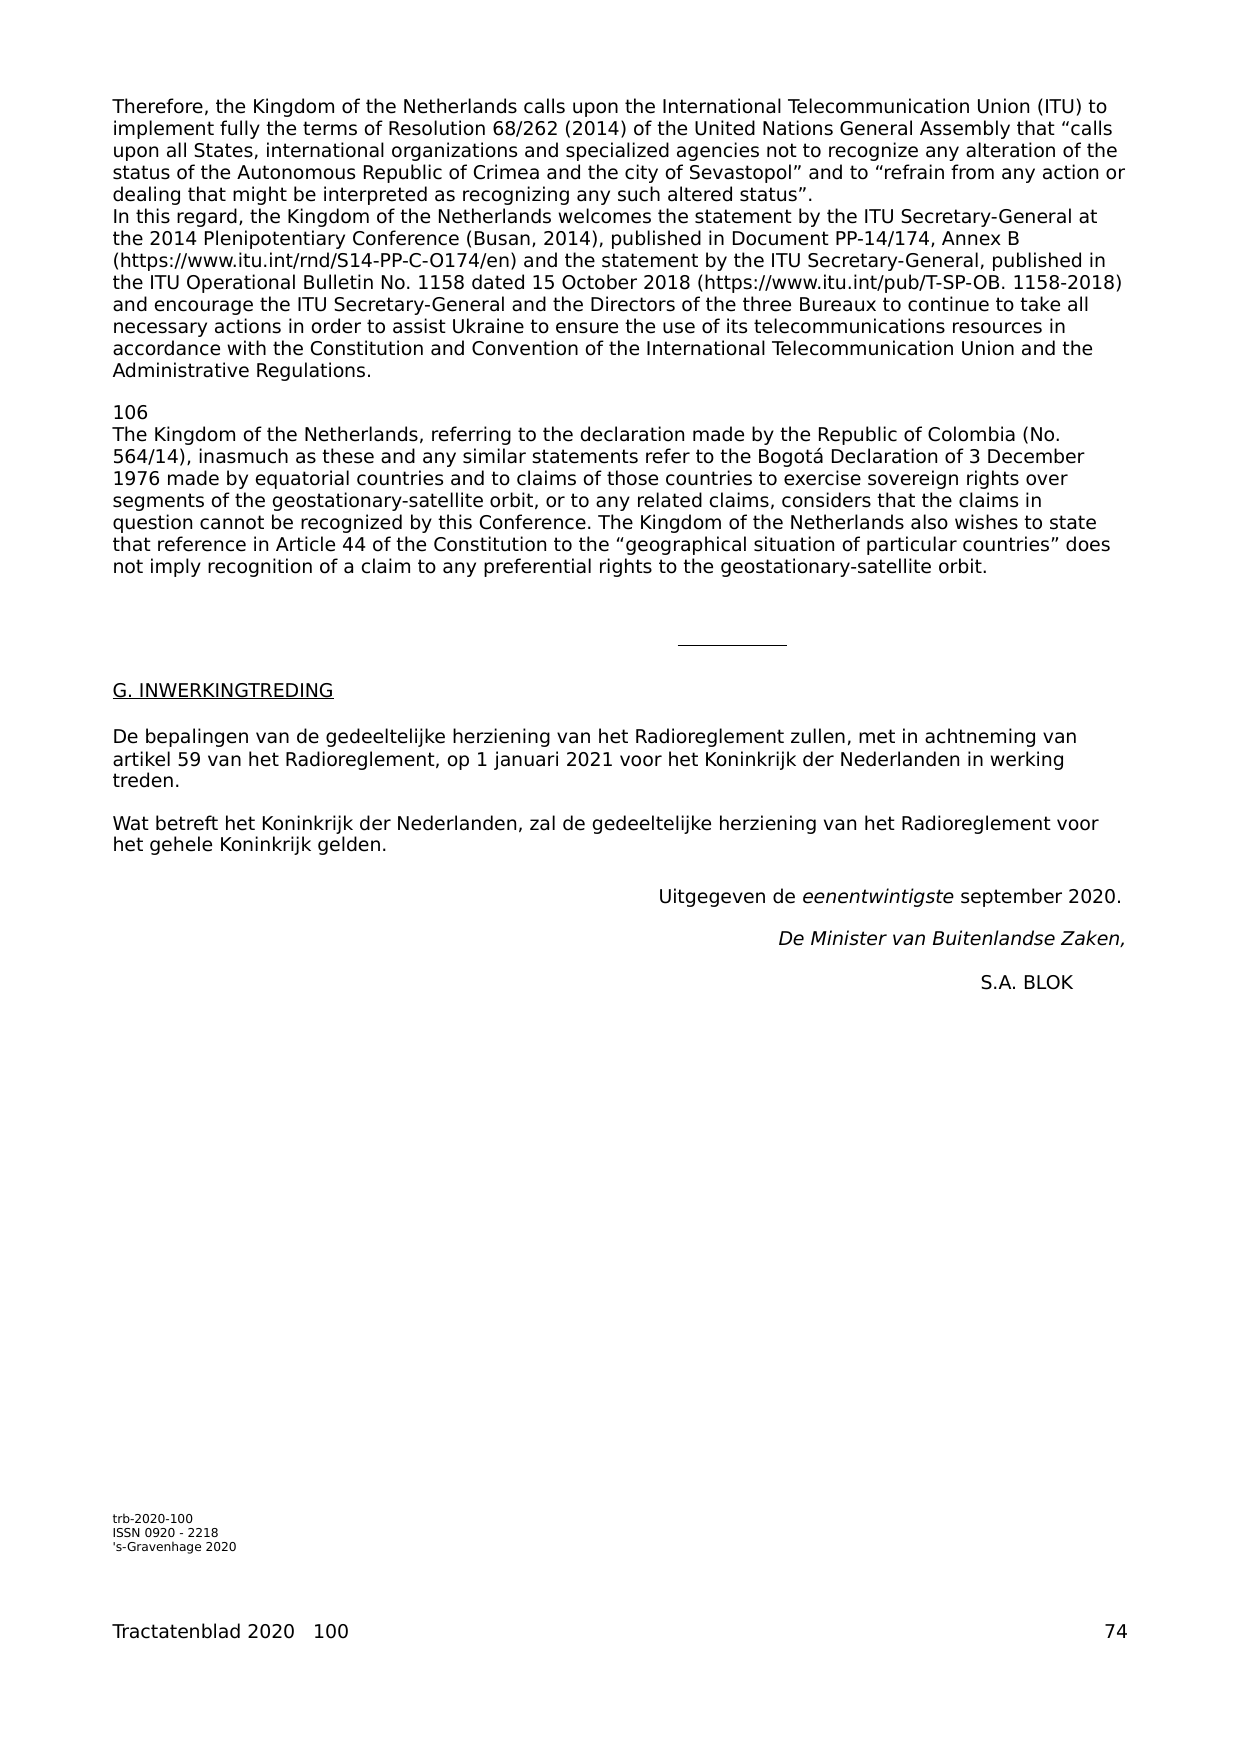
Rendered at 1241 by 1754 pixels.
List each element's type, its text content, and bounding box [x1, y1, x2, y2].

text Uitgegeven de eenentwintigste september 2020. [112, 886, 1128, 908]
text 106 [112, 402, 1128, 424]
text trb-2020-100 [112, 1512, 346, 1526]
text 's-Gravenhage 2020 [112, 1540, 346, 1554]
text Wat betreft het Koninkrijk der Nederlanden, zal de gedeeltelijke herziening van het Radioreglement voor het gehele Koninkrijk gelden. [112, 812, 1128, 856]
text Therefore, the Kingdom of the Netherlands calls upon the International Telecommunication Union (ITU) to implement fully the terms of Resolution 68/262 (2014) of the United Nations General Assembly that “calls upon all States, international organizations and specialized agencies not to recognize any alteration of the status of the Autonomous Republic of Crimea and the city of Sevastopol” and to “refrain from any action or dealing that might be interpreted as recognizing any such altered status”. [112, 96, 1128, 206]
text In this regard, the Kingdom of the Netherlands welcomes the statement by the ITU Secretary-General at the 2014 Plenipotentiary Conference (Busan, 2014), published in Document PP-14/174, Annex B (https://www.itu.int/rnd/S14-PP-C-O174/en) and the statement by the ITU Secretary-General, published in the ITU Operational Bulletin No. 1158 dated 15 October 2018 (https://www.itu.int/pub/T-SP-OB. 1158-2018) and encourage the ITU Secretary-General and the Directors of the three Bureaux to continue to take all necessary actions in order to assist Ukraine to ensure the use of its telecommunications resources in accordance with the Constitution and Convention of the International Telecommunication Union and the Administrative Regulations. [112, 206, 1128, 382]
text De Minister van Buitenlandse Zaken, S.A. BLOK [112, 928, 1128, 994]
text De bepalingen van de gedeeltelijke herziening van het Radioreglement zullen, met in achtneming van artikel 59 van het Radioreglement, op 1 januari 2021 voor het Koninkrijk der Nederlanden in werking treden. [112, 726, 1128, 792]
subtitle G. INWERKINGTREDING [112, 679, 1128, 701]
text The Kingdom of the Netherlands, referring to the declaration made by the Republic of Colombia (No. 564/14), inasmuch as these and any similar statements refer to the Bogotá Declaration of 3 December 1976 made by equatorial countries and to claims of those countries to exercise sovereign rights over segments of the geostationary-satellite orbit, or to any related claims, considers that the claims in question cannot be recognized by this Conference. The Kingdom of the Netherlands also wishes to state that reference in Article 44 of the Constitution to the “geographical situation of particular countries” does not imply recognition of a claim to any preferential rights to the geostationary-satellite orbit. [112, 424, 1128, 577]
text ISSN 0920 - 2218 [112, 1526, 346, 1540]
